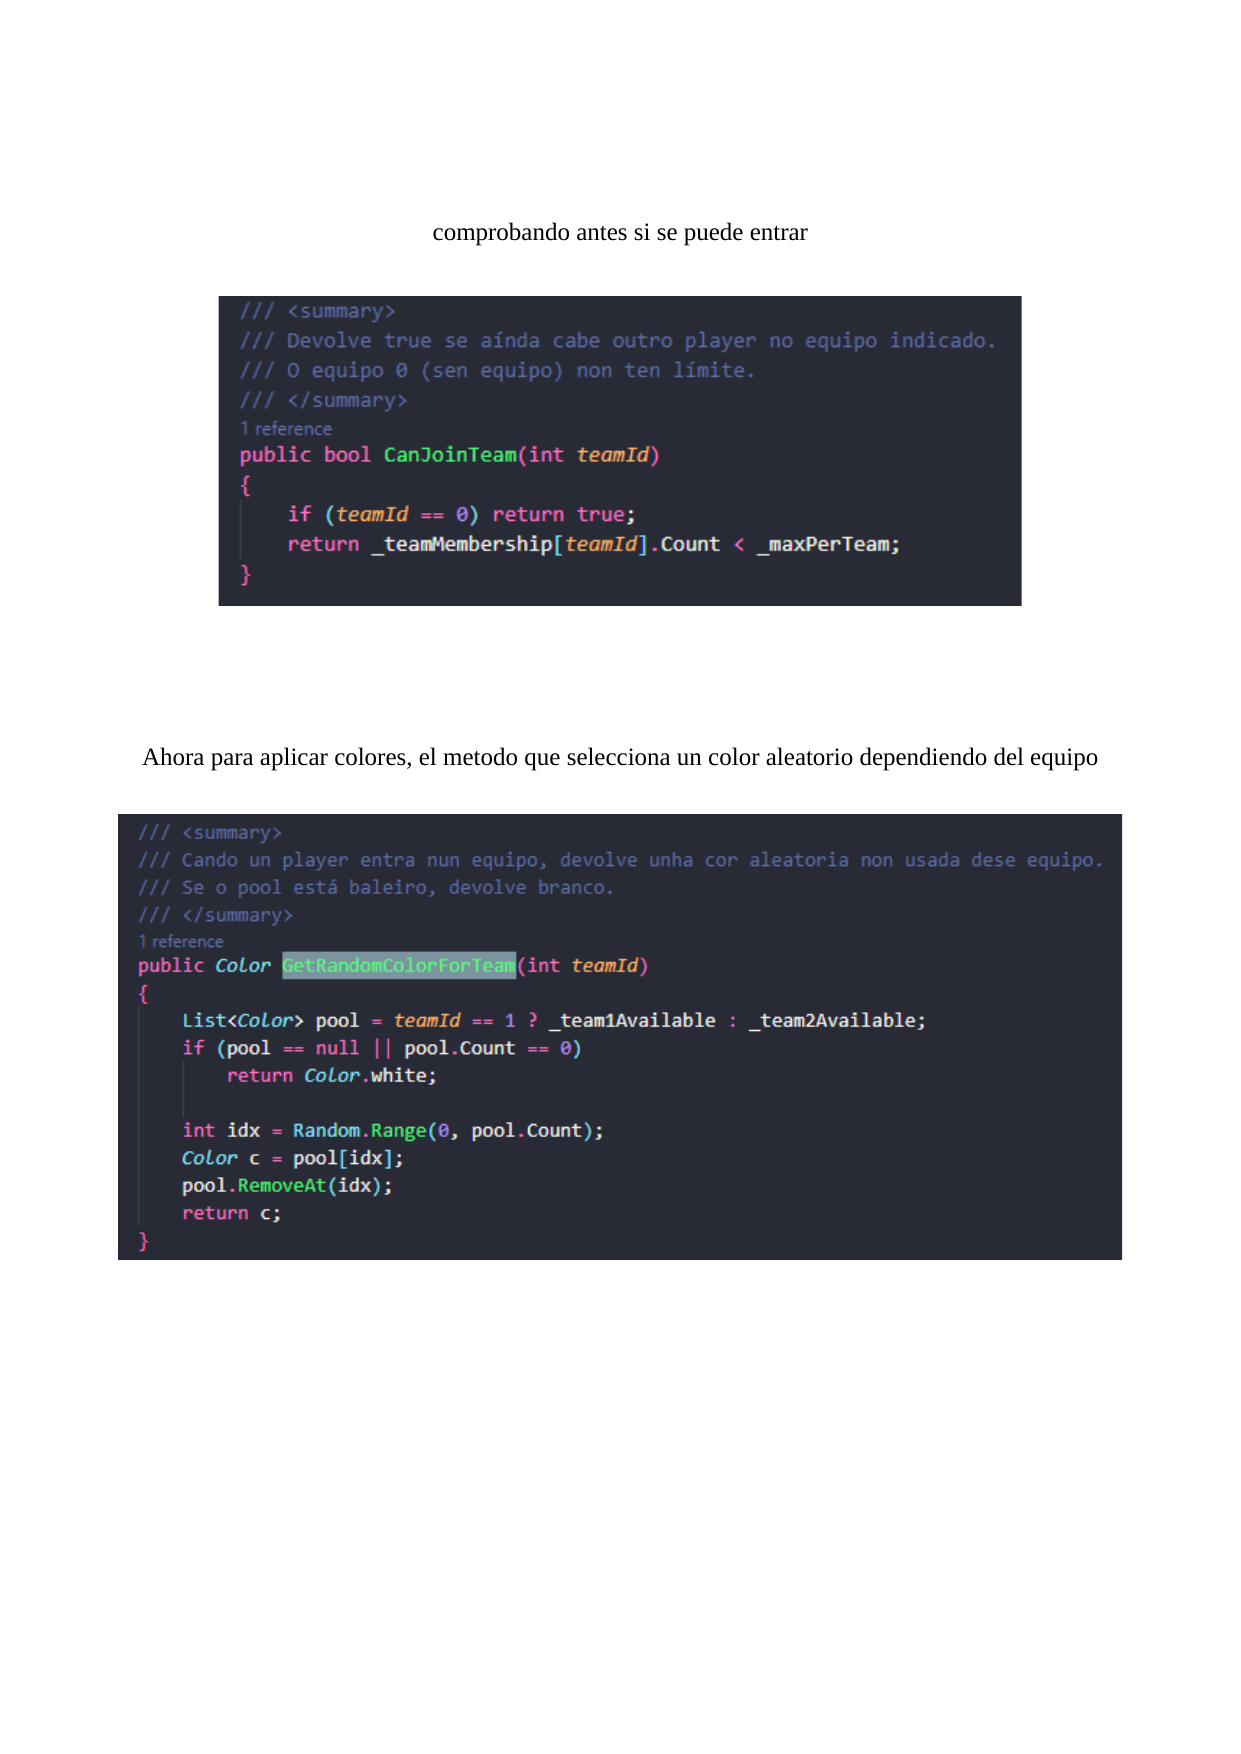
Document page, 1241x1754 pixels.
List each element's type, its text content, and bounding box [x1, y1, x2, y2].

text comprobando antes si se puede entrar [118, 217, 1122, 246]
picture [118, 814, 1123, 1260]
text Ahora para aplicar colores, el metodo que selecciona un color aleatorio dependiendo del equipo [118, 742, 1122, 771]
picture [218, 296, 1022, 606]
